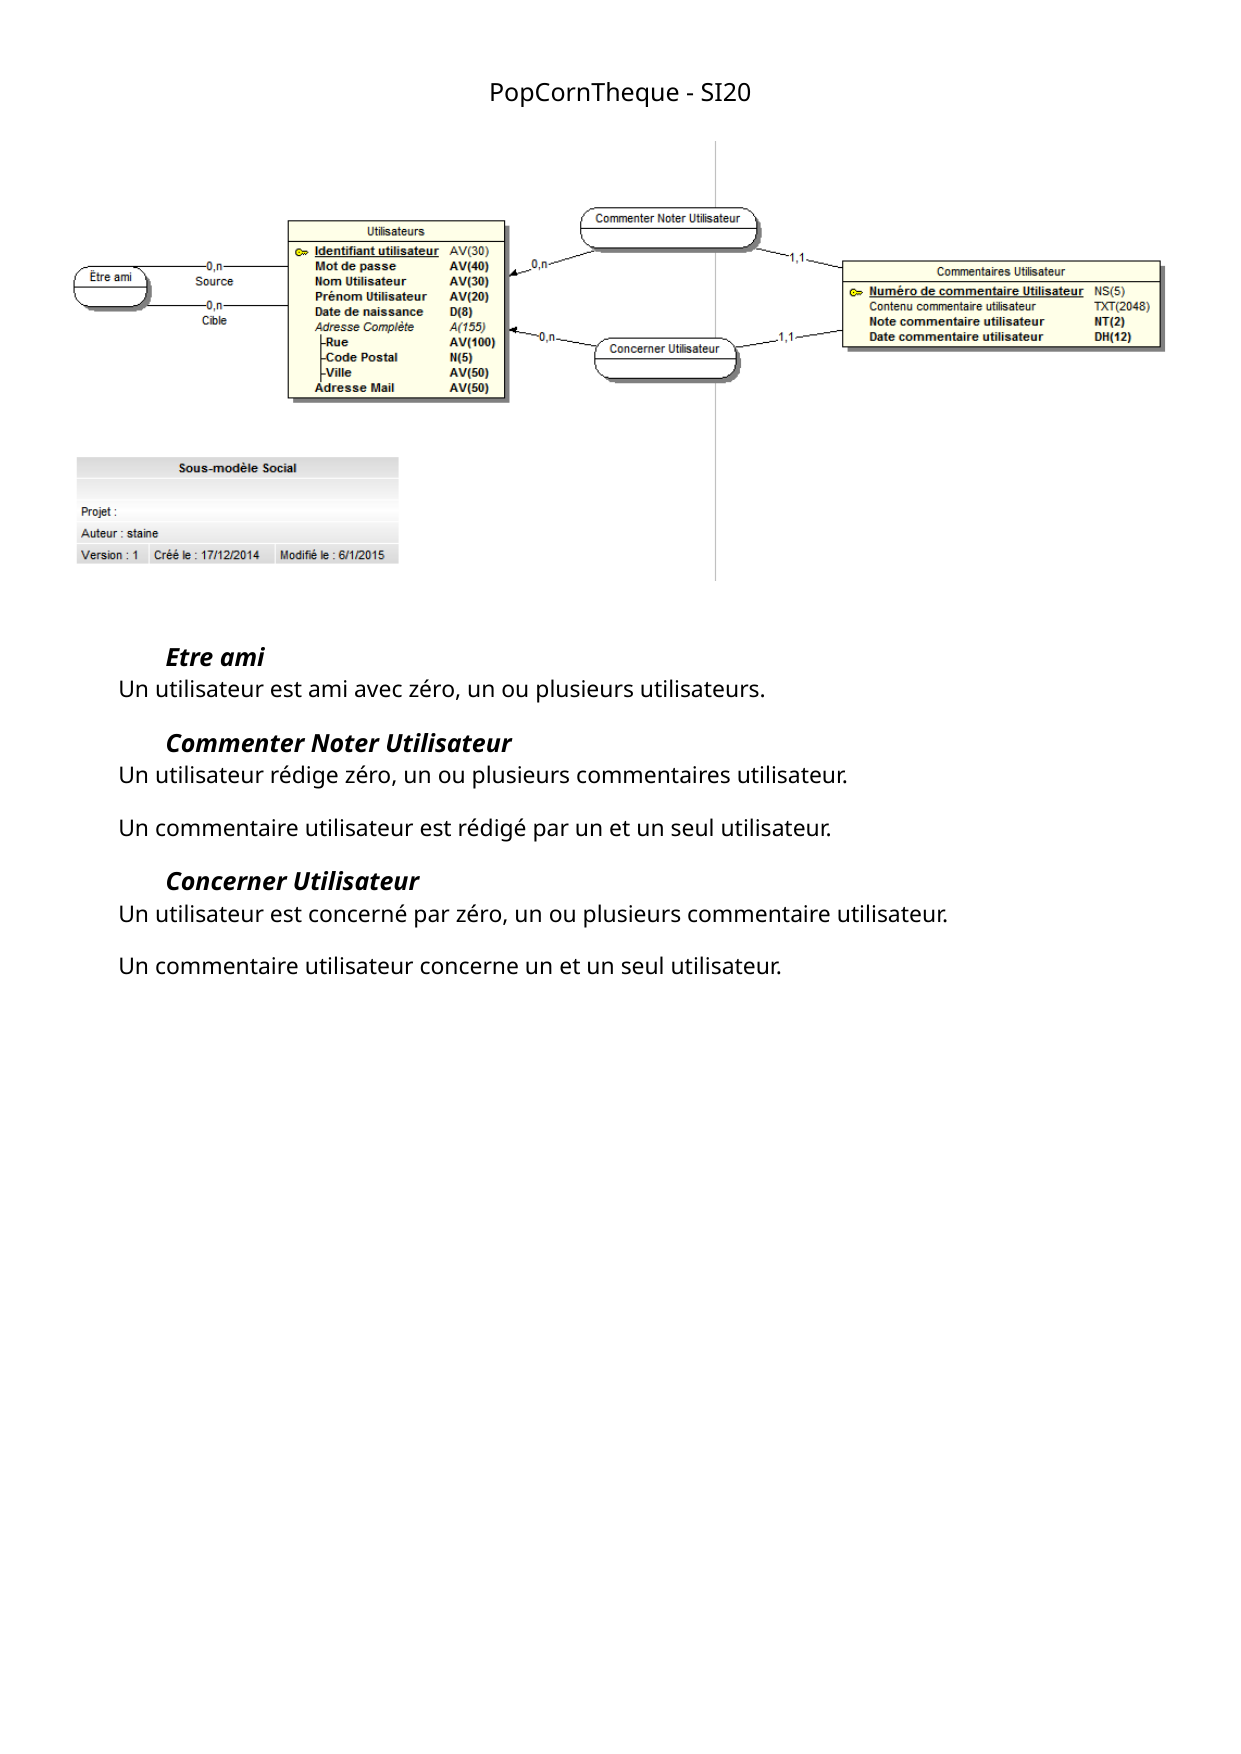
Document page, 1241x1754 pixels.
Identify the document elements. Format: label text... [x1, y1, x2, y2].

text Un commentaire utilisateur est rédigé par un et un seul utilisateur. [118, 811, 1122, 843]
text Un utilisateur est concerné par zéro, un ou plusieurs commentaire utilisateur. [118, 898, 1122, 929]
text Un commentaire utilisateur concerne un et un seul utilisateur. [118, 950, 1122, 981]
text Commenter Noter Utilisateur [118, 725, 1122, 759]
text Concerner Utilisateur [118, 863, 1122, 898]
text Etre ami [118, 639, 1122, 673]
picture [54, 141, 1189, 581]
text Un utilisateur est ami avec zéro, un ou plusieurs utilisateurs. [118, 673, 1122, 704]
text Un utilisateur rédige zéro, un ou plusieurs commentaires utilisateur. [118, 759, 1122, 791]
